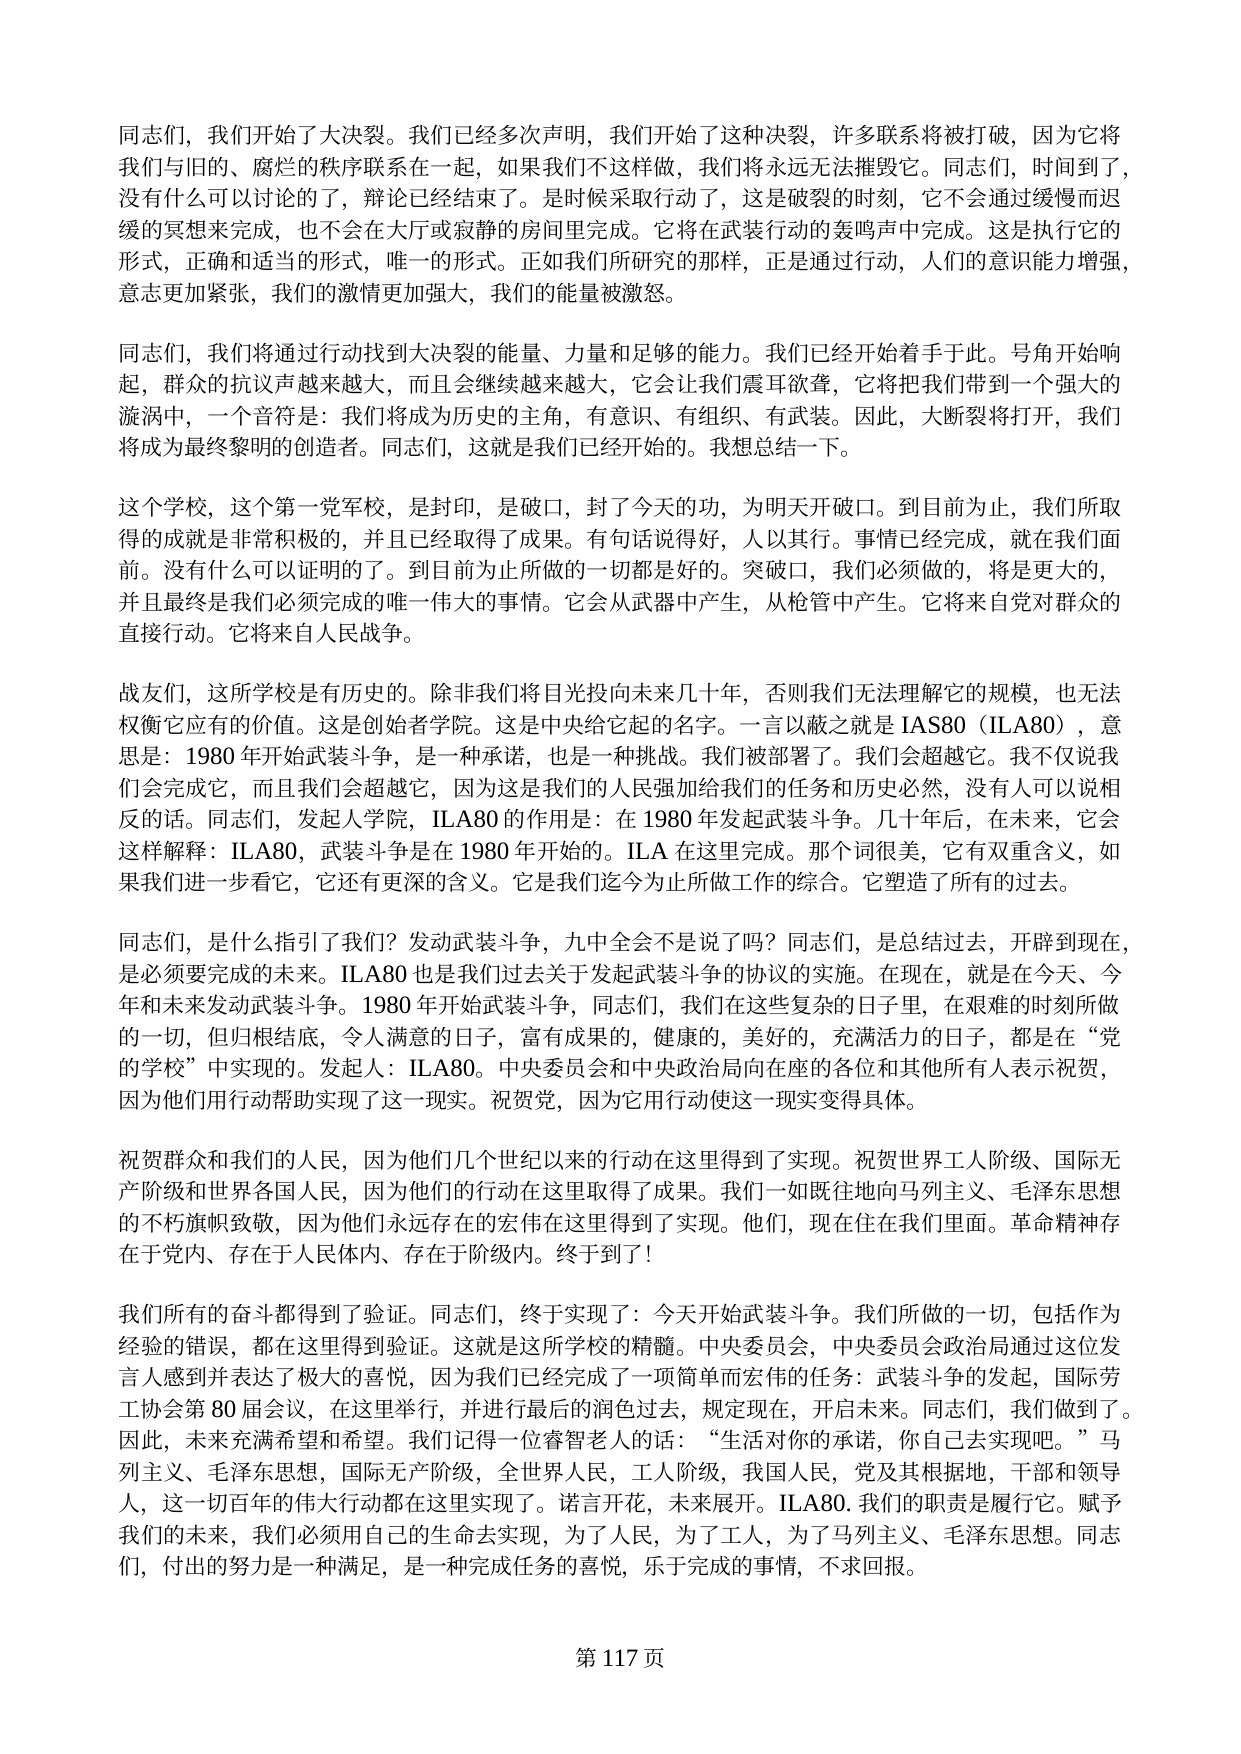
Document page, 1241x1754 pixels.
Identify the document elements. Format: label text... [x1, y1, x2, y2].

text 这个学校，这个第一党军校，是封印，是破口，封了今天的功，为明天开破口。到目前为止，我们所取得的成就是非常积极的，并且已经取得了成果。有句话说得好，人以其行。事情已经完成，就在我们面前。没有什么可以证明的了。到目前为止所做的一切都是好的。突破口，我们必须做的，将是更大的，并且最终是我们必须完成的唯一伟大的事情。它会从武器中产生，从枪管中产生。它将来自党对群众的直接行动。它将来自人民战争。 [118, 491, 1122, 648]
text 同志们，是什么指引了我们？发动武装斗争，九中全会不是说了吗？同志们，是总结过去，开辟到现在，是必须要完成的未来。ILA80也是我们过去关于发起武装斗争的协议的实施。在现在，就是在今天、今年和未来发动武装斗争。1980年开始武装斗争，同志们，我们在这些复杂的日子里，在艰难的时刻所做的一切，但归根结底，令人满意的日子，富有成果的，健康的，美好的，充满活力的日子，都是在“党的学校”中实现的。发起人：ILA80。中央委员会和中央政治局向在座的各位和其他所有人表示祝贺，因为他们用行动帮助实现了这一现实。祝贺党，因为它用行动使这一现实变得具体。 [118, 926, 1122, 1114]
text 战友们，这所学校是有历史的。除非我们将目光投向未来几十年，否则我们无法理解它的规模，也无法权衡它应有的价值。这是创始者学院。这是中央给它起的名字。一言以蔽之就是IAS80（ILA80），意思是：1980年开始武装斗争，是一种承诺，也是一种挑战。我们被部署了。我们会超越它。我不仅说我们会完成它，而且我们会超越它，因为这是我们的人民强加给我们的任务和历史必然，没有人可以说相反的话。同志们，发起人学院，ILA80的作用是：在1980年发起武装斗争。几十年后，在未来，它会这样解释：ILA80，武装斗争是在1980年开始的。ILA在这里完成。那个词很美，它有双重含义，如果我们进一步看它，它还有更深的含义。它是我们迄今为止所做工作的综合。它塑造了所有的过去。 [118, 677, 1122, 897]
text 同志们，我们将通过行动找到大决裂的能量、力量和足够的能力。我们已经开始着手于此。号角开始响起，群众的抗议声越来越大，而且会继续越来越大，它会让我们震耳欲聋，它将把我们带到一个强大的漩涡中，一个音符是：我们将成为历史的主角，有意识、有组织、有武装。因此，大断裂将打开，我们将成为最终黎明的创造者。同志们，这就是我们已经开始的。我想总结一下。 [118, 336, 1122, 462]
text 我们所有的奋斗都得到了验证。同志们，终于实现了：今天开始武装斗争。我们所做的一切，包括作为经验的错误，都在这里得到验证。这就是这所学校的精髓。中央委员会，中央委员会政治局通过这位发言人感到并表达了极大的喜悦，因为我们已经完成了一项简单而宏伟的任务：武装斗争的发起，国际劳工协会第80届会议，在这里举行，并进行最后的润色过去，规定现在，开启未来。同志们，我们做到了。因此，未来充满希望和希望。我们记得一位睿智老人的话：“生活对你的承诺，你自己去实现吧。”马列主义、毛泽东思想，国际无产阶级，全世界人民，工人阶级，我国人民，党及其根据地，干部和领导人，这一切百年的伟大行动都在这里实现了。诺言开花，未来展开。ILA80. 我们的职责是履行它。赋予我们的未来，我们必须用自己的生命去实现，为了人民，为了工人，为了马列主义、毛泽东思想。同志们，付出的努力是一种满足，是一种完成任务的喜悦，乐于完成的事情，不求回报。 [118, 1298, 1122, 1581]
text 祝贺群众和我们的人民，因为他们几个世纪以来的行动在这里得到了实现。祝贺世界工人阶级、国际无产阶级和世界各国人民，因为他们的行动在这里取得了成果。我们一如既往地向马列主义、毛泽东思想的不朽旗帜致敬，因为他们永远存在的宏伟在这里得到了实现。他们，现在住在我们里面。革命精神存在于党内、存在于人民体内、存在于阶级内。终于到了！ [118, 1143, 1122, 1269]
text 同志们，我们开始了大决裂。我们已经多次声明，我们开始了这种决裂，许多联系将被打破，因为它将我们与旧的、腐烂的秩序联系在一起，如果我们不这样做，我们将永远无法摧毁它。同志们，时间到了，没有什么可以讨论的了，辩论已经结束了。是时候采取行动了，这是破裂的时刻，它不会通过缓慢而迟缓的冥想来完成，也不会在大厅或寂静的房间里完成。它将在武装行动的轰鸣声中完成。这是执行它的形式，正确和适当的形式，唯一的形式。正如我们所研究的那样，正是通过行动，人们的意识能力增强，意志更加紧张，我们的激情更加强大，我们的能量被激怒。 [118, 118, 1122, 307]
